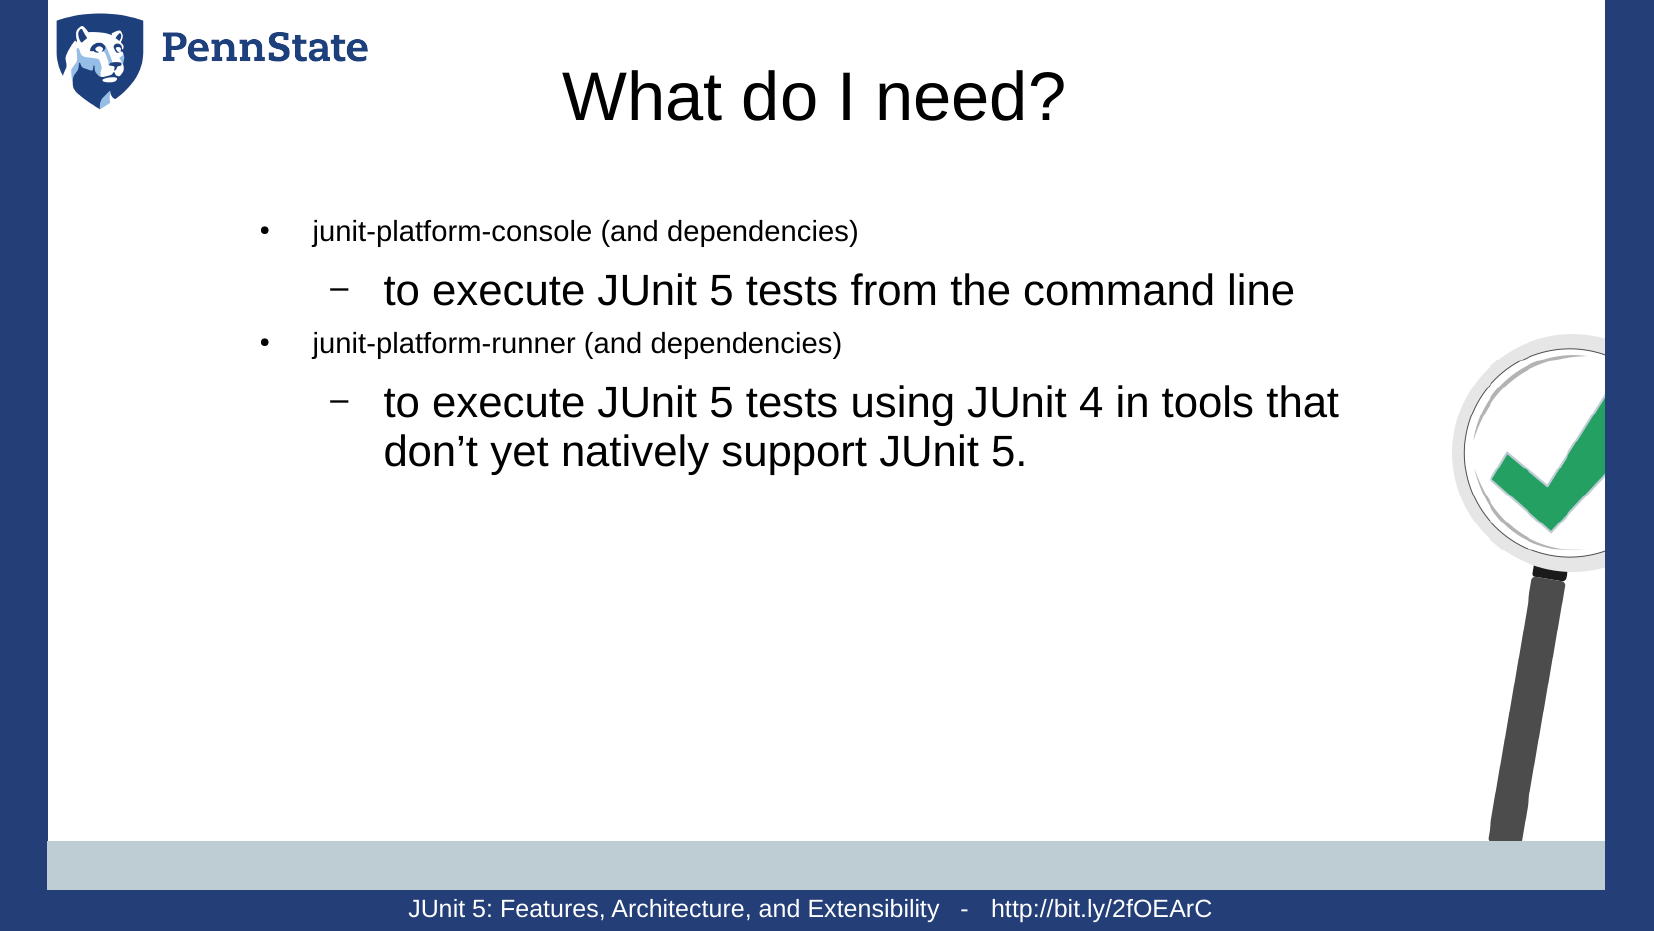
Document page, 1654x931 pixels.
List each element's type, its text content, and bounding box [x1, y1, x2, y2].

picture [48, 0, 411, 152]
picture [1452, 334, 1605, 841]
title What do I need? [60, 19, 1591, 175]
list junit-platform-console (and dependencies) to execute JUnit 5 tests from the command line junit-platform-runner (and dependencies) to execute JUnit 5 tests using JUnit 4 in tools that don’t yet natively support JUnit 5. [241, 215, 1412, 711]
